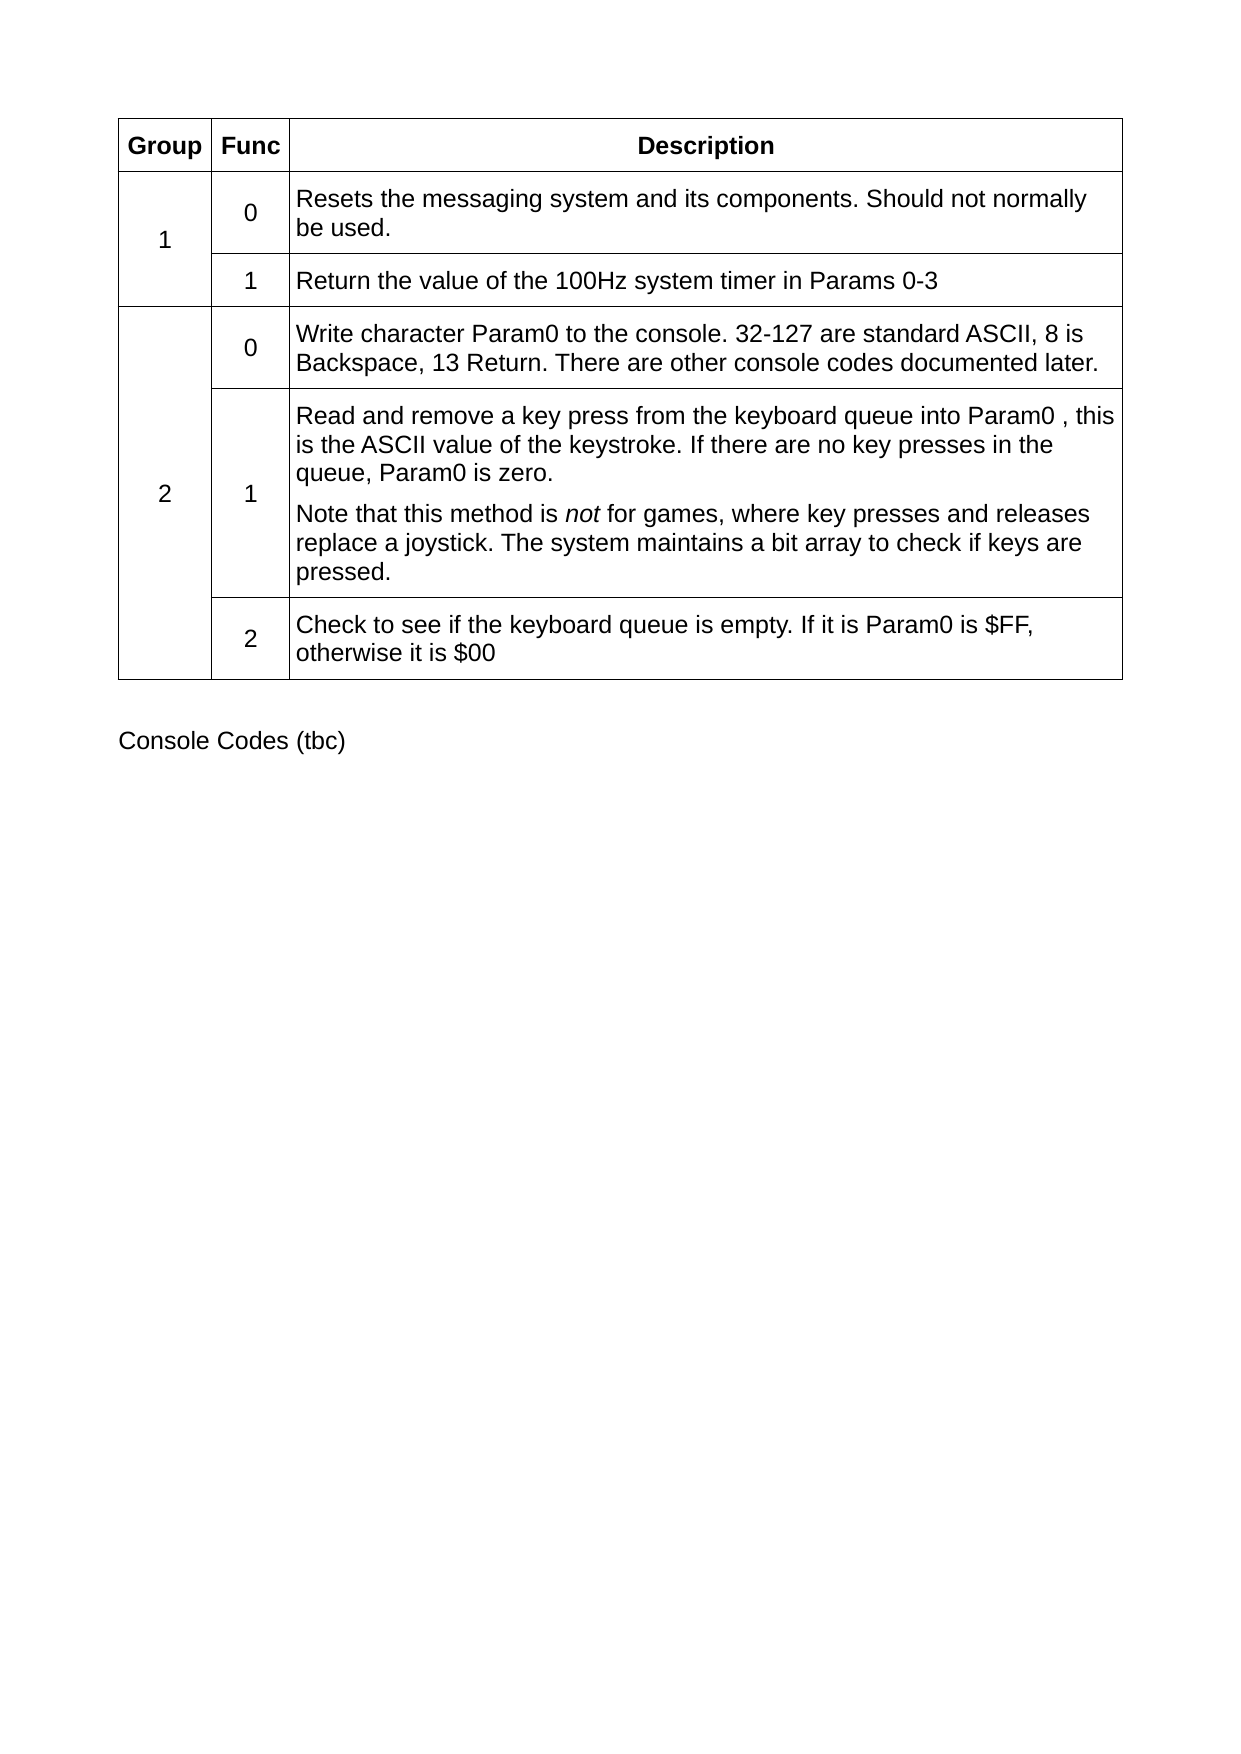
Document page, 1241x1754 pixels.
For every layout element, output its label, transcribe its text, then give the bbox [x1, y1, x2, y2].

table_header Description [290, 119, 1122, 171]
table_cell Write character Param0 to the console. 32-127 are standard ASCII, 8 is Backspace, 13 Return. There are other console codes documented later. [290, 307, 1122, 388]
table_cell Resets the messaging system and its components. Should not normally be used. [290, 172, 1122, 253]
table_cell Return the value of the 100Hz system timer in Params 0-3 [290, 254, 1122, 306]
table_cell Read and remove a key press from the keyboard queue into Param0 , this is the ASCII value of the keystroke. If there are no key presses in the queue, Param0 is zero. Note that this method is not for games, where key presses and releases replace a joystick. The system maintains a bit array to check if keys are pressed. [290, 389, 1122, 597]
table_header Func [212, 119, 289, 171]
table_cell 1 [212, 254, 289, 306]
table_cell 0 [212, 307, 289, 388]
table_cell 1 [119, 172, 211, 306]
table_cell 2 [119, 307, 211, 679]
table_cell 1 [212, 389, 289, 597]
table_cell Check to see if the keyboard queue is empty. If it is Param0 is $FF, otherwise it is $00 [290, 598, 1122, 679]
table_header Group [119, 119, 211, 171]
text Console Codes (tbc) [118, 726, 1122, 755]
table_cell 0 [212, 172, 289, 253]
table_cell 2 [212, 598, 289, 679]
